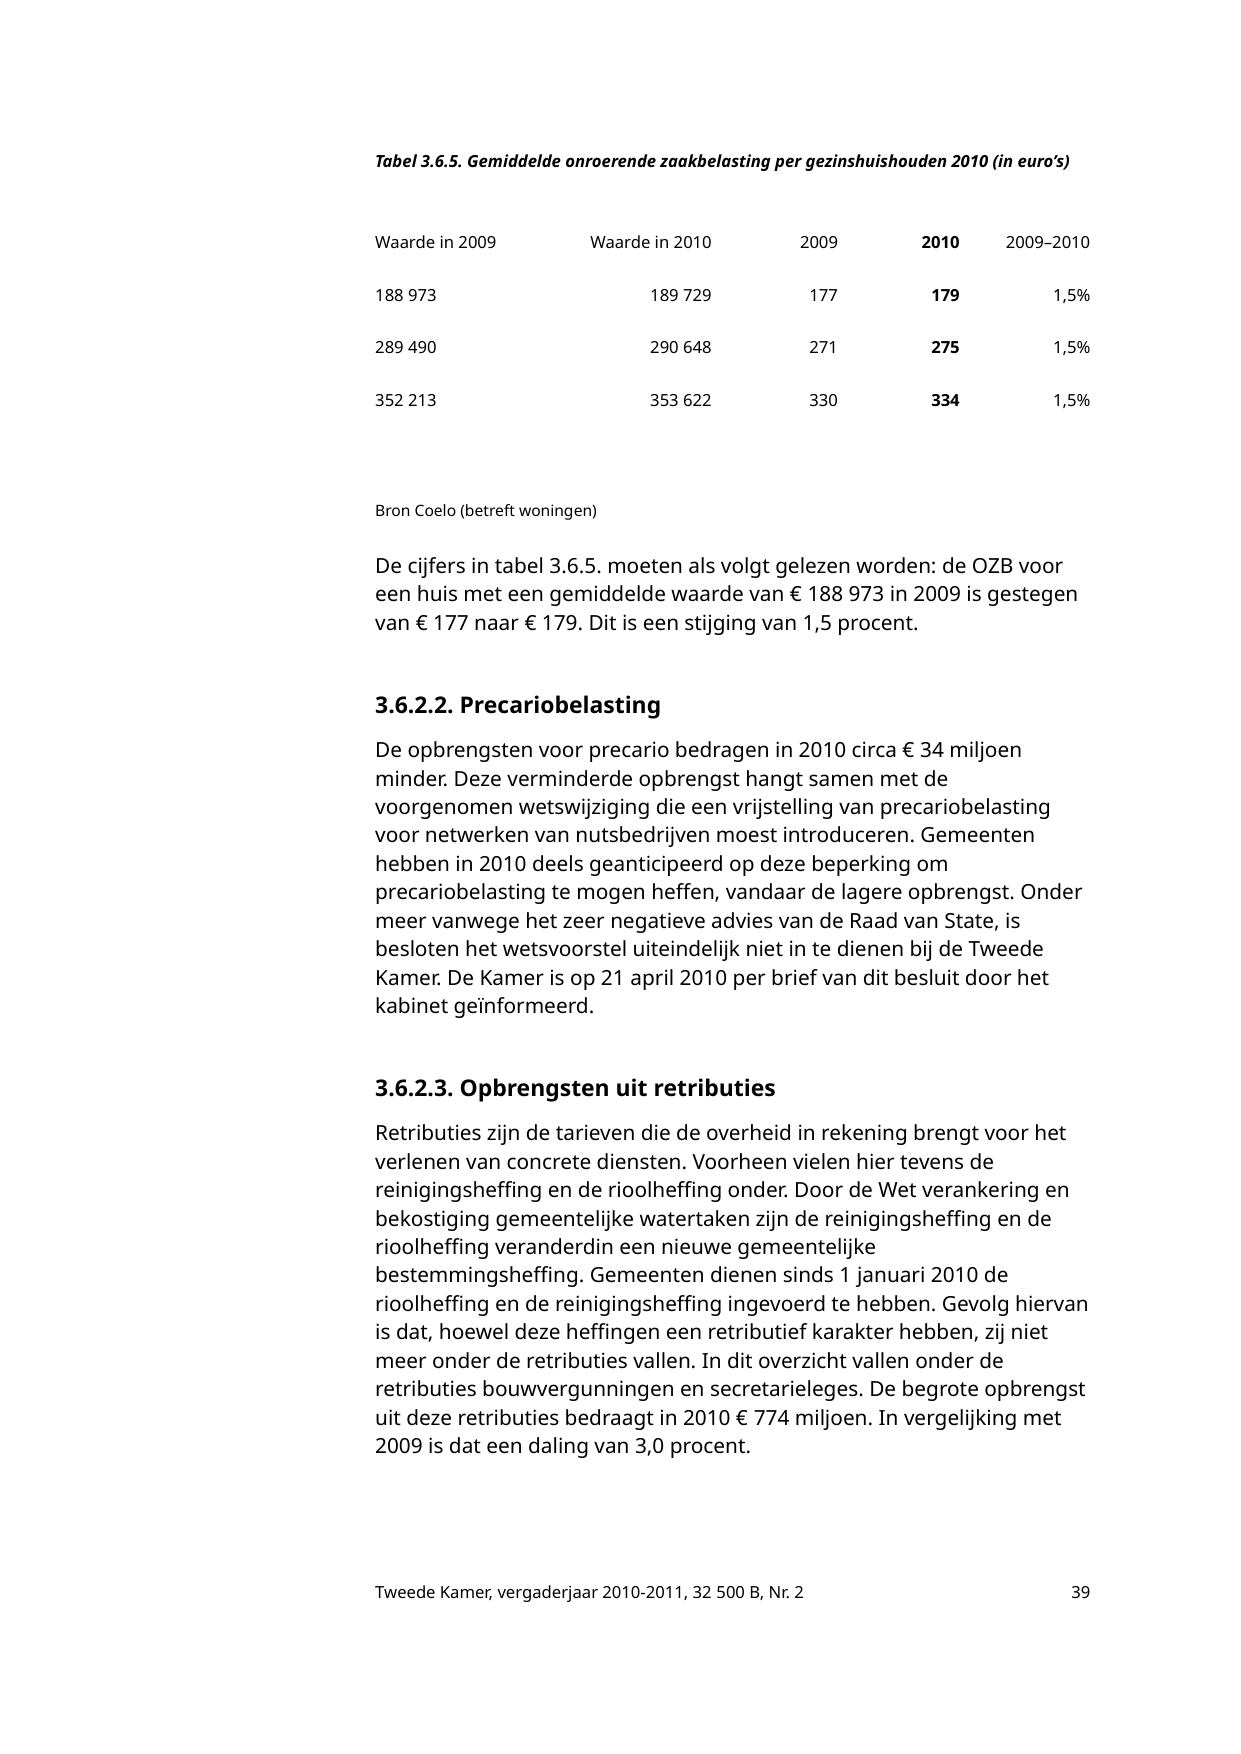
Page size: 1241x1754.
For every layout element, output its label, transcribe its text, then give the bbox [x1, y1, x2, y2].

table_header Waarde in 2009 [375, 231, 585, 283]
table_cell 1,5% [964, 389, 1090, 441]
text Retributies zijn de tarieven die de overheid in rekening brengt voor het verlenen van concrete diensten. Voorheen vielen hier tevens de reinigingsheffing en de rioolheffing onder. Door de Wet verankering en bekostiging gemeentelijke watertaken zijn de reinigingsheffing en de rioolheffing veranderdin een nieuwe gemeentelijke bestemmingsheffing. Gemeenten dienen sinds 1 januari 2010 de rioolheffing en de reinigingsheffing ingevoerd te hebben. Gevolg hiervan is dat, hoewel deze heffingen een retributief karakter hebben, zij niet meer onder de retributies vallen. In dit overzicht vallen onder de retributies bouwvergunningen en secretarieleges. De begrote opbrengst uit deze retributies bedraagt in 2010 € 774 miljoen. In vergelijking met 2009 is dat een daling van 3,0 procent. [375, 1118, 1090, 1459]
table_cell 334 [838, 389, 964, 441]
table_cell 177 [711, 283, 838, 336]
text De opbrengsten voor precario bedragen in 2010 circa € 34 miljoen minder. Deze verminderde opbrengst hangt samen met de voorgenomen wetswijziging die een vrijstelling van precariobelasting voor netwerken van nutsbedrijven moest introduceren. Gemeenten hebben in 2010 deels geanticipeerd op deze beperking om precariobelasting te mogen heffen, vandaar de lagere opbrengst. Onder meer vanwege het zeer negatieve advies van de Raad van State, is besloten het wetsvoorstel uiteindelijk niet in te dienen bij de Tweede Kamer. De Kamer is op 21 april 2010 per brief van dit besluit door het kabinet geïnformeerd. [375, 735, 1090, 1019]
text Tabel 3.6.5. Gemiddelde onroerende zaakbelasting per gezinshuishouden 2010 (in euro’s) [375, 150, 1090, 173]
table_cell 275 [838, 336, 964, 389]
table_cell 330 [711, 389, 838, 441]
table_cell 1,5% [964, 283, 1090, 336]
table_cell 290 648 [585, 336, 711, 389]
subtitle 3.6.2.2. Precariobelasting [375, 689, 1090, 720]
table_cell 188 973 [375, 283, 585, 336]
table_header 2010 [838, 231, 964, 283]
table_cell 289 490 [375, 336, 585, 389]
table_cell 179 [838, 283, 964, 336]
table_cell 1,5% [964, 336, 1090, 389]
table_cell 271 [711, 336, 838, 389]
subtitle 3.6.2.3. Opbrengsten uit retributies [375, 1072, 1090, 1103]
table_header 2009–2010 [964, 231, 1090, 283]
text Bron Coelo (betreft woningen) [375, 500, 1090, 521]
text De cijfers in tabel 3.6.5. moeten als volgt gelezen worden: de OZB voor een huis met een gemiddelde waarde van € 188 973 in 2009 is gestegen van € 177 naar € 179. Dit is een stijging van 1,5 procent. [375, 551, 1090, 636]
table_cell 352 213 [375, 389, 585, 441]
table_cell 189 729 [585, 283, 711, 336]
table_cell 353 622 [585, 389, 711, 441]
table_header 2009 [711, 231, 838, 283]
table_header Waarde in 2010 [585, 231, 711, 283]
